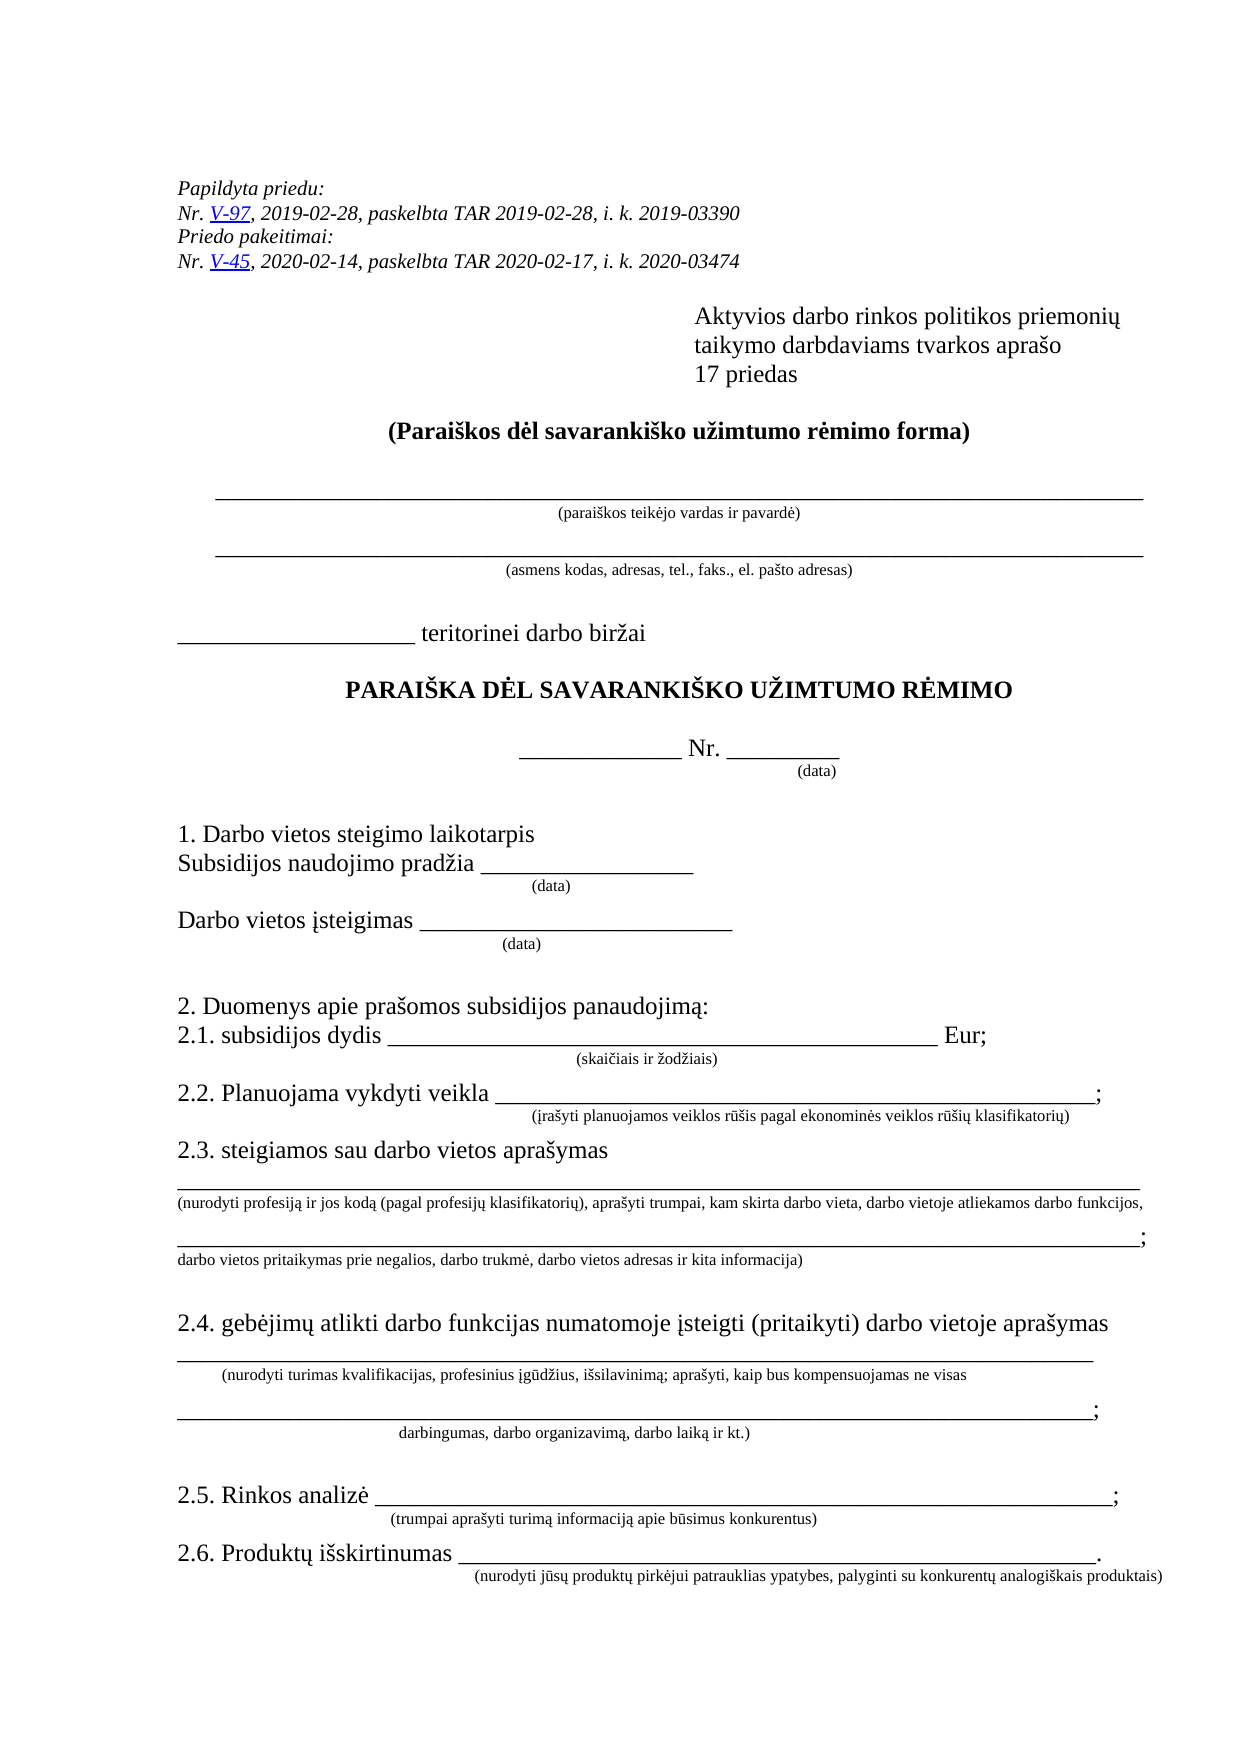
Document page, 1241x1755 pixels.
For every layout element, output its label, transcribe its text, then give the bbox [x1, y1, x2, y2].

subtitle 1. Darbo vietos steigimo laikotarpis [177, 819, 1181, 848]
text 2.4. gebėjimų atlikti darbo funkcijas numatomoje įsteigti (pritaikyti) darbo vietoje aprašymas [177, 1308, 1181, 1336]
text (trumpai aprašyti turimą informaciją apie būsimus konkurentus) [177, 1509, 1181, 1538]
text Nr. V-97, 2019-02-28, paskelbta TAR 2019-02-28, i. k. 2019-03390 [177, 200, 1181, 224]
text _____________________________________________________________________________ [177, 1164, 1181, 1193]
text (asmens kodas, adresas, tel., faks., el. pašto adresas) [177, 560, 1181, 589]
text (paraiškos teikėjo vardas ir pavardė) [177, 503, 1181, 531]
text (nurodyti turimas kvalifikacijas, profesinius įgūdžius, išsilavinimą; aprašyti, kaip bus kompensuojamas ne visas [177, 1365, 1181, 1394]
text 2.1. subsidijos dydis ____________________________________________ Eur; [177, 1020, 1181, 1049]
text 2.2. Planuojama vykdyti veikla ________________________________________________; [177, 1078, 1181, 1106]
text Priedo pakeitimai: [177, 224, 1181, 248]
text (skaičiais ir žodžiais) [177, 1049, 1181, 1078]
text (data) [177, 761, 1181, 790]
text Papildyta priedu: [177, 176, 1181, 200]
text 2.6. Produktų išskirtinumas ___________________________________________________. [177, 1538, 1181, 1566]
text _____________ Nr. _________ [177, 733, 1181, 761]
text (nurodyti jūsų produktų pirkėjui patrauklias ypatybes, palyginti su konkurentų analogiškais produktais) [177, 1566, 1181, 1595]
text taikymo darbdaviams tvarkos aprašo [694, 330, 1181, 359]
text _____________________________________________________________________________; [177, 1221, 1181, 1250]
text Nr. V-45, 2020-02-14, paskelbta TAR 2020-02-17, i. k. 2020-03474 [177, 248, 1181, 273]
text Aktyvios darbo rinkos politikos priemonių [694, 301, 1181, 330]
text 2.3. steigiamos sau darbo vietos aprašymas [177, 1135, 1181, 1164]
text 2. Duomenys apie prašomos subsidijos panaudojimą: [177, 991, 1181, 1020]
text (data) [177, 934, 1181, 963]
text Paraiška DĖL savarankiškO užimtumO rĖMIMO [177, 675, 1181, 704]
subtitle Darbo vietos įsteigimas _________________________ [177, 905, 1181, 934]
text darbingumas, darbo organizavimą, darbo laiką ir kt.) [177, 1423, 1181, 1451]
text (data) [177, 876, 1181, 905]
text 17 priedas [694, 359, 1181, 388]
text darbo vietos pritaikymas prie negalios, darbo trukmė, darbo vietos adresas ir kita informacija) [177, 1250, 1181, 1279]
text ___________________ teritorinei darbo biržai [177, 618, 1181, 646]
subtitle (Paraiškos dėl savarankiško užimtumo rėmimo forma) [177, 416, 1181, 445]
text (įrašyti planuojamos veiklos rūšis pagal ekonominės veiklos rūšių klasifikatorių) [177, 1106, 1181, 1135]
text ; [177, 1394, 1181, 1423]
text (nurodyti profesiją ir jos kodą (pagal profesijų klasifikatorių), aprašyti trumpai, kam skirta darbo vieta, darbo vietoje atliekamos darbo funkcijos, [177, 1193, 1181, 1221]
text Subsidijos naudojimo pradžia _________________ [177, 848, 1181, 876]
text 2.5. Rinkos analizė ___________________________________________________________; [177, 1480, 1181, 1509]
